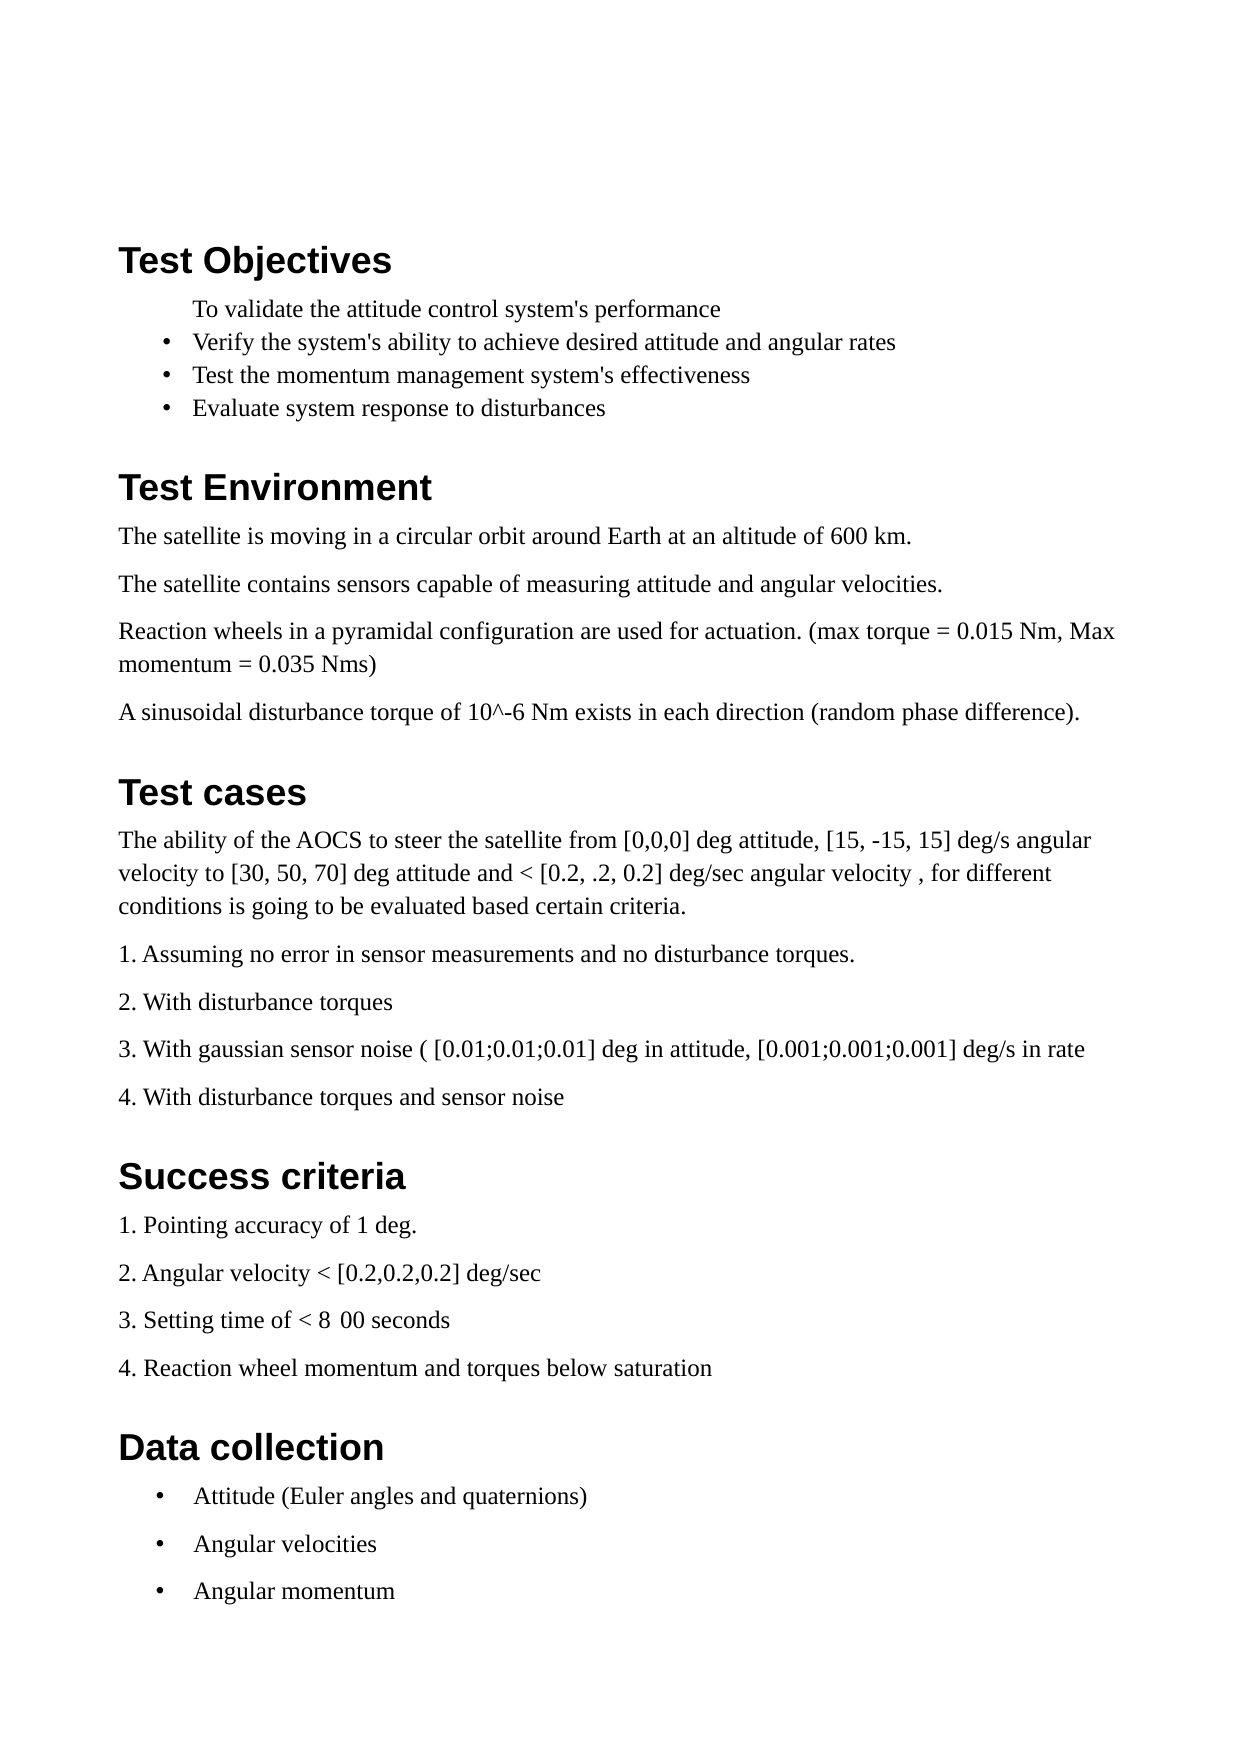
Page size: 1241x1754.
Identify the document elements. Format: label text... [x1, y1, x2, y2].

text 3. Setting time of < 8 00 seconds [118, 1305, 1122, 1334]
text The satellite contains sensors capable of measuring attitude and angular velocities. [118, 569, 1122, 598]
subtitle Data collection [118, 1425, 1122, 1468]
text 4. With disturbance torques and sensor noise [118, 1082, 1122, 1111]
text 1. Pointing accuracy of 1 deg. [118, 1210, 1122, 1239]
subtitle Test Objectives [118, 238, 1122, 281]
list Attitude (Euler angles and quaternions) [156, 1481, 1122, 1510]
list Evaluate system response to disturbances [162, 393, 1122, 422]
subtitle Test Environment [118, 466, 1122, 509]
subtitle Success criteria [118, 1154, 1122, 1197]
text A sinusoidal disturbance torque of 10^-6 Nm exists in each direction (random phase difference). [118, 697, 1122, 726]
text 3. With gaussian sensor noise ( [0.01;0.01;0.01] deg in attitude, [0.001;0.001;0.001] deg/s in rate [118, 1034, 1122, 1063]
list Angular momentum [156, 1576, 1122, 1605]
list Angular velocities [156, 1529, 1122, 1557]
text 1. Assuming no error in sensor measurements and no disturbance torques. [118, 939, 1122, 968]
text 4. Reaction wheel momentum and torques below saturation [118, 1353, 1122, 1382]
text Reaction wheels in a pyramidal configuration are used for actuation. (max torque = 0.015 Nm, Max momentum = 0.035 Nms) [118, 616, 1122, 678]
text The ability of the AOCS to steer the satellite from [0,0,0] deg attitude, [15, -15, 15] deg/s angular velocity to [30, 50, 70] deg attitude and < [0.2, .2, 0.2] deg/sec angular velocity , for different conditions is going to be evaluated based certain criteria. [118, 825, 1122, 920]
text 2. With disturbance torques [118, 987, 1122, 1015]
text 2. Angular velocity < [0.2,0.2,0.2] deg/sec [118, 1258, 1122, 1286]
list Verify the system's ability to achieve desired attitude and angular rates [162, 327, 1122, 356]
list To validate the attitude control system's performance [162, 294, 1122, 323]
subtitle Test cases [118, 770, 1122, 813]
list Test the momentum management system's effectiveness [162, 360, 1122, 389]
text The satellite is moving in a circular orbit around Earth at an altitude of 600 km. [118, 521, 1122, 550]
